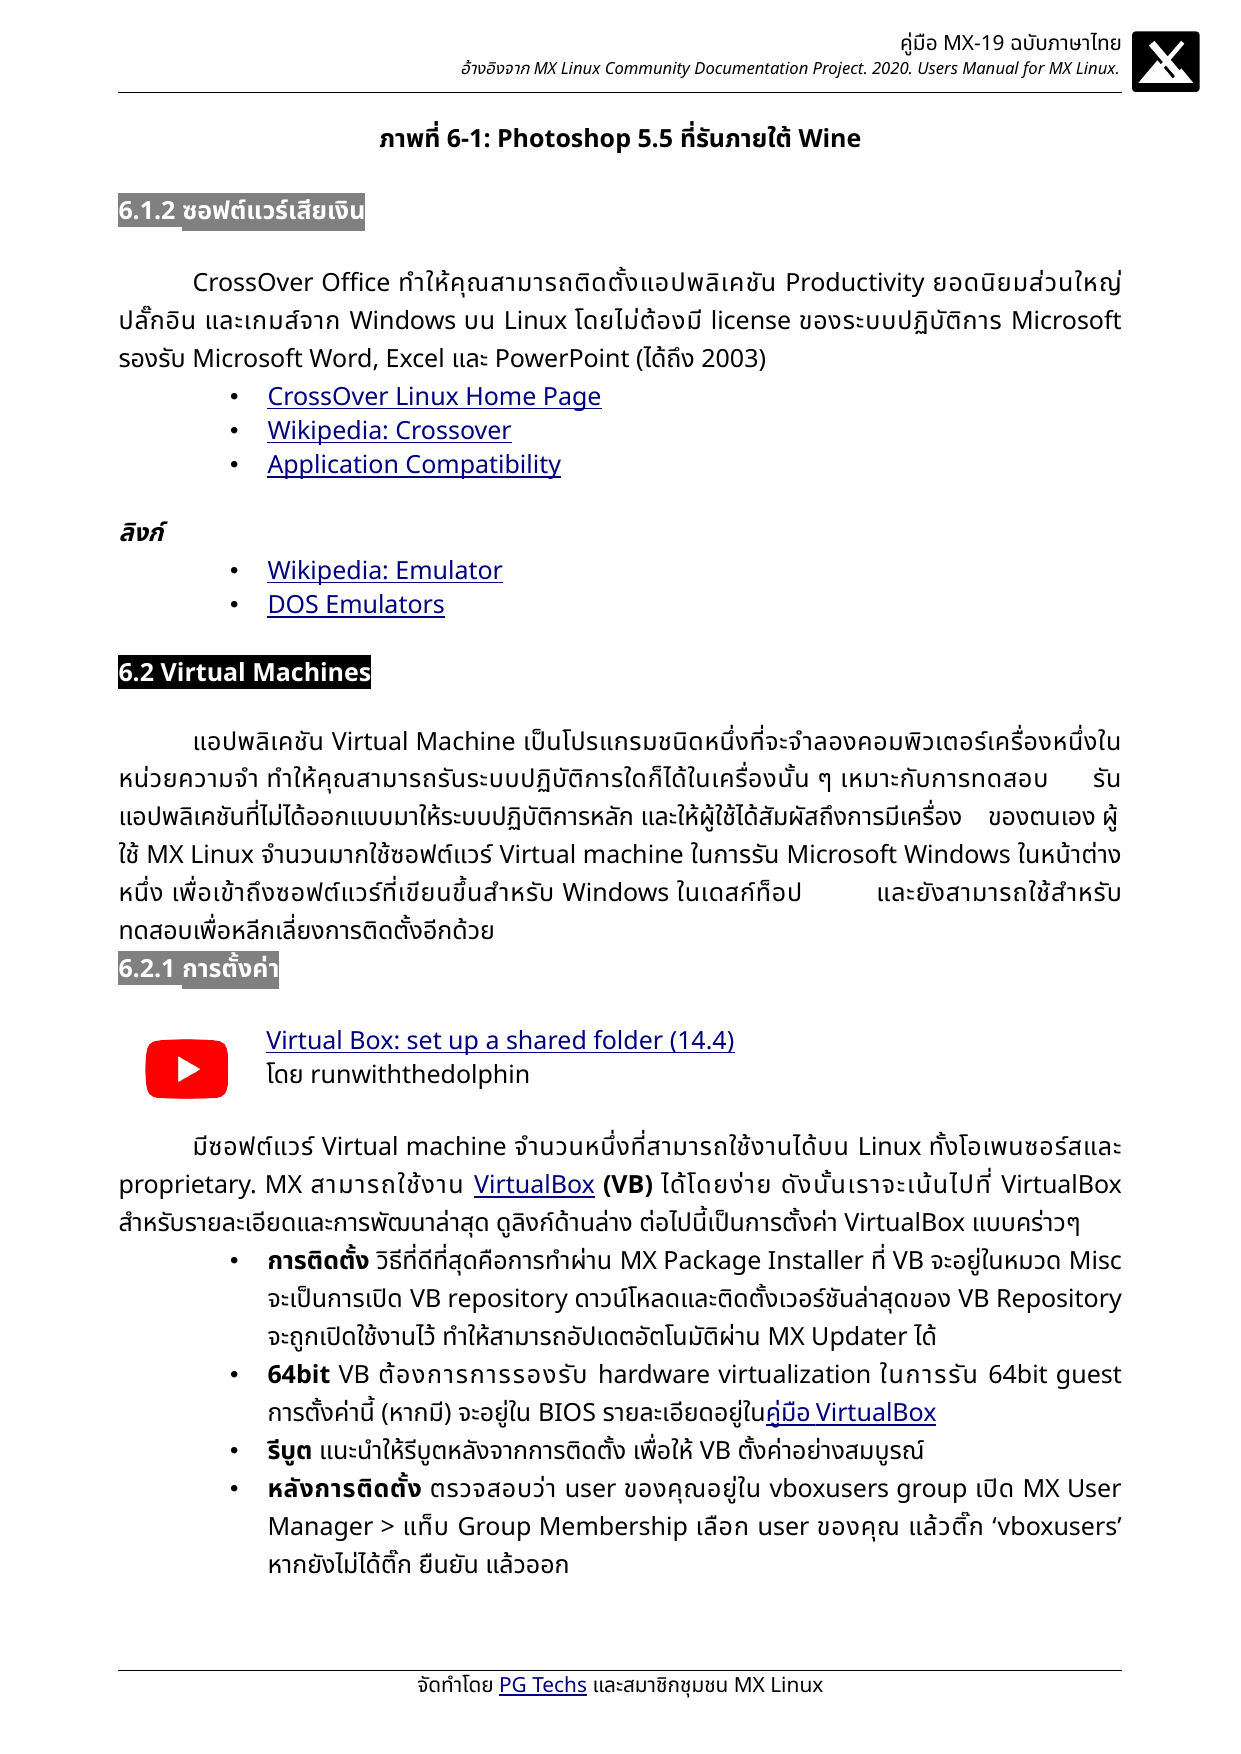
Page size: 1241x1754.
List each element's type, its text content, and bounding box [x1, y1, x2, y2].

list Application Compatibility [230, 447, 1122, 481]
list DOS Emulators [230, 587, 1122, 621]
text ลิงก์ [118, 515, 1122, 553]
list หลังการติดตั้ง ตรวจสอบว่า user ของคุณอยู่ใน vboxusers group เปิด MX User Manager > แท็บ Group Membership เลือก user ของคุณ แล้วติ๊ก ‘vboxusers’ หากยังไม่ได้ติ๊ก ยืนยัน แล้วออก [230, 1471, 1122, 1585]
text CrossOver Office ทำให้คุณสามารถติดตั้งแอปพลิเคชัน Productivity ยอดนิยมส่วนใหญ่ปลั๊กอิน และเกมส์จาก Windows บน Linux โดยไม่ต้องมี license ของระบบปฏิบัติการ Microsoft รองรับ Microsoft Word, Excel และ PowerPoint (ได้ถึง 2003) [118, 265, 1122, 379]
list CrossOver Linux Home Page [230, 379, 1122, 413]
text ภาพที่ 6-1: Photoshop 5.5 ที่รันภายใต้ Wine [118, 121, 1122, 158]
text 6.2.1 การตั้งค่า [118, 951, 1122, 989]
text โดย runwiththedolphin [229, 1057, 1122, 1095]
text 6.1.2 ซอฟต์แวร์เสียเงิน [118, 193, 1122, 231]
text Virtual Box: set up a shared folder (14.4) [118, 1023, 1122, 1057]
text [118, 1057, 145, 1095]
text 6.2 Virtual Machines [118, 655, 1122, 689]
list 64bit VB ต้องการการรองรับ hardware virtualization ในการรัน 64bit guest การตั้งค่านี้ (หากมี) จะอยู่ใน BIOS รายละเอียดอยู่ในคู่มือVirtualBox [230, 1357, 1122, 1433]
list Wikipedia: Emulator [230, 553, 1122, 587]
text มีซอฟต์แวร์ Virtual machine จำนวนหนึ่งที่สามารถใช้งานได้บน Linux ทั้งโอเพนซอร์สและ proprietary. MX สามารถใช้งาน VirtualBox (VB) ได้โดยง่าย ดังนั้นเราจะเน้นไปที่ VirtualBox สำหรับรายละเอียดและการพัฒนาล่าสุด ดูลิงก์ด้านล่าง ต่อไปนี้เป็นการตั้งค่า VirtualBox แบบคร่าวๆ [118, 1129, 1122, 1243]
list รีบูต แนะนำให้รีบูตหลังจากการติดตั้ง เพื่อให้ VB ตั้งค่าอย่างสมบูรณ์ [230, 1433, 1122, 1471]
picture [145, 1039, 229, 1099]
list การติดตั้ง วิธีที่ดีที่สุดคือการทำผ่าน MX Package Installer ที่ VB จะอยู่ในหมวด Misc จะเป็นการเปิด VB repository ดาวน์โหลดและติดตั้งเวอร์ชันล่าสุดของ VB Repository จะถูกเปิดใช้งานไว้ ทำให้สามารถอัปเดตอัตโนมัติผ่าน MX Updater ได้ [230, 1243, 1122, 1357]
list Wikipedia: Crossover [230, 413, 1122, 447]
text แอปพลิเคชัน Virtual Machine เป็นโปรแกรมชนิดหนึ่งที่จะจำลองคอมพิวเตอร์เครื่องหนึ่งในหน่วยความจำ ทำให้คุณสามารถรันระบบปฏิบัติการใดก็ได้ในเครื่องนั้น ๆ เหมาะกับการทดสอบ รันแอปพลิเคชันที่ไม่ได้ออกแบบมาให้ระบบปฏิบัติการหลัก และให้ผู้ใช้ได้สัมผัสถึงการมีเครื่อง ของตนเอง ผู้ใช้ MX Linux จำนวนมากใช้ซอฟต์แวร์ Virtual machine ในการรัน Microsoft Windows ในหน้าต่างหนึ่ง เพื่อเข้าถึงซอฟต์แวร์ที่เขียนขึ้นสำหรับ Windows ในเดสก์ท็อป และยังสามารถใช้สำหรับทดสอบเพื่อหลีกเลี่ยงการติดตั้งอีกด้วย [118, 723, 1122, 951]
